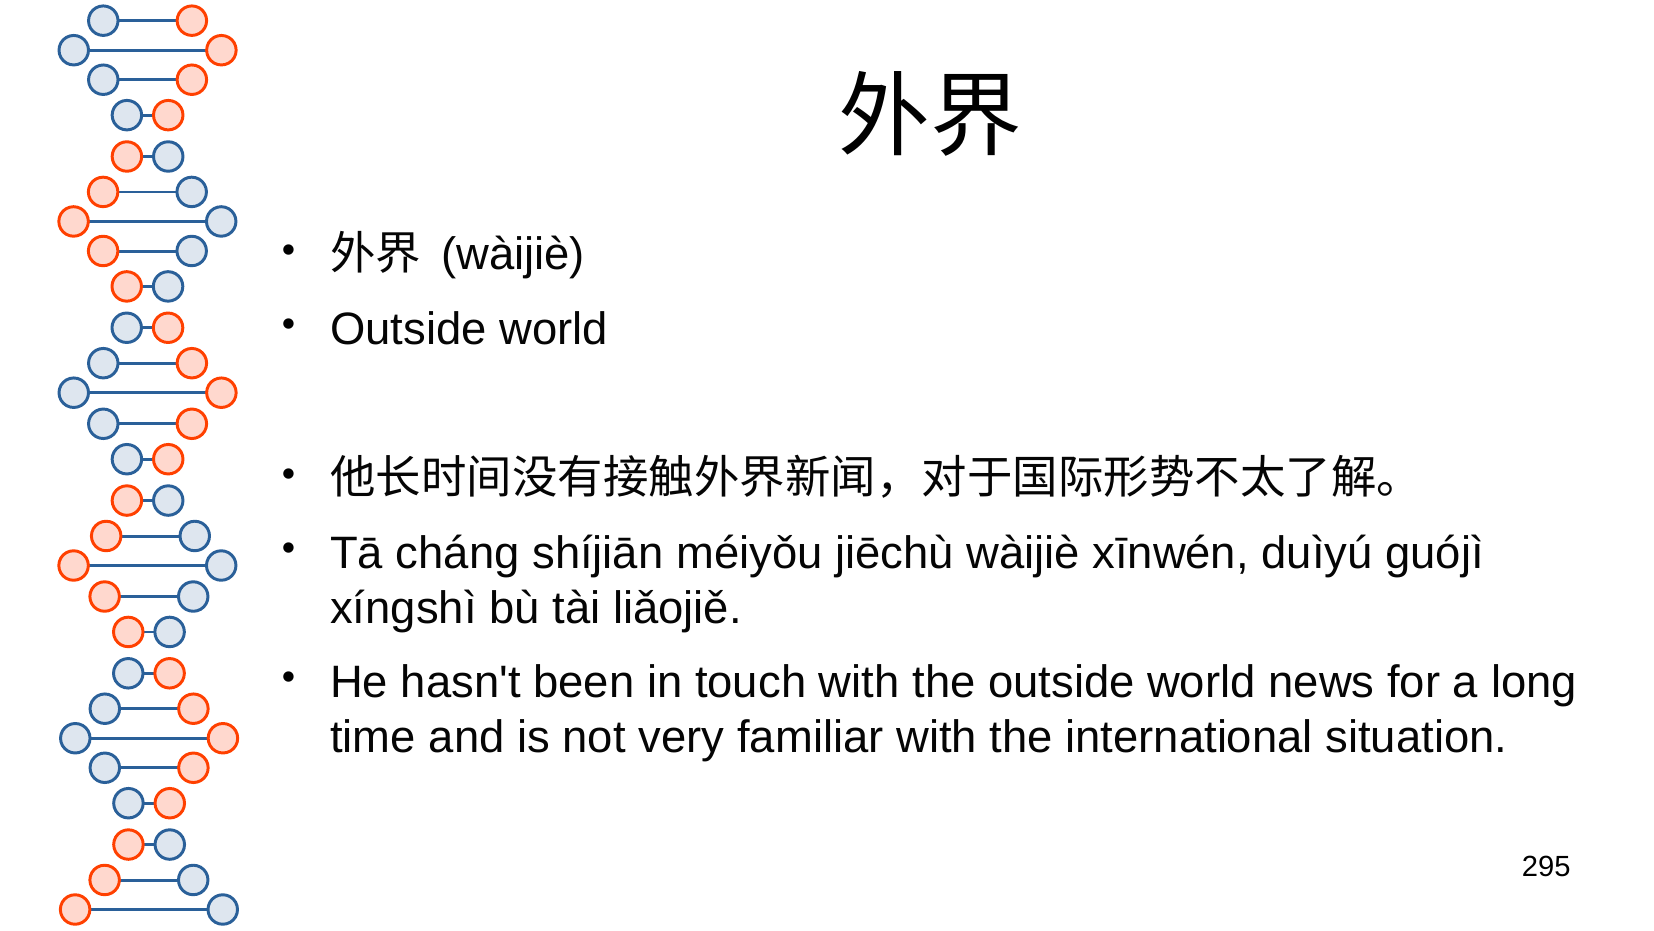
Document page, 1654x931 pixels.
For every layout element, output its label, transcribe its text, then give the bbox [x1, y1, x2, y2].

list 外界 (wàijiè) Outside world 他长时间没有接触外界新闻，对于国际形势不太了解。 Tā cháng shíjiān méiyǒu jiēchù wàijiè xīnwén, duìyú guójì xíngshì bù tài liǎojiě. He hasn't been in touch with the outside world news for a long time and is not very familiar with the international situation. [265, 224, 1595, 764]
title 外界 [265, 35, 1595, 189]
